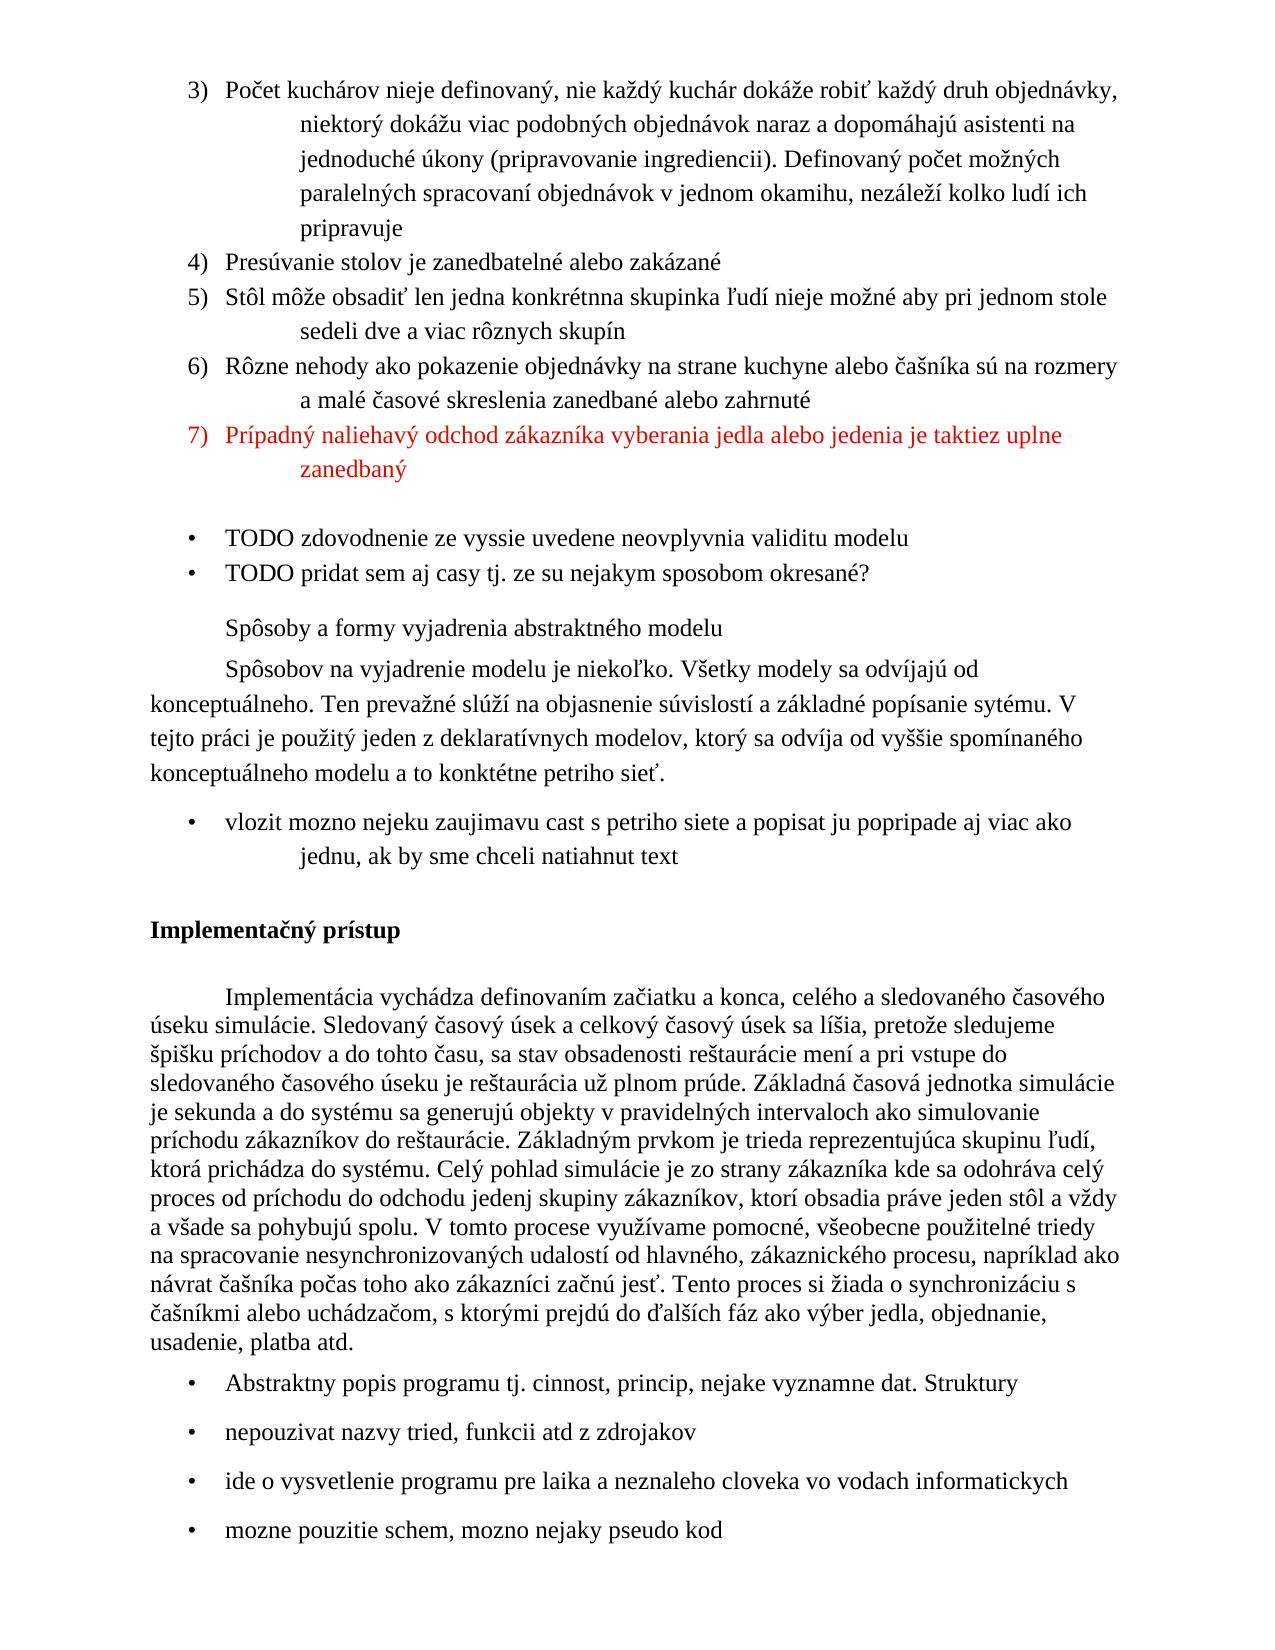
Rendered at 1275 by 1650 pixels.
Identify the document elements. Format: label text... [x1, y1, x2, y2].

list ide o vysvetlenie programu pre laika a neznaleho cloveka vo vodach informatickych [187, 1466, 1125, 1495]
text Implementácia vychádza definovaním začiatku a konca, celého a sledovaného časového úseku simulácie. Sledovaný časový úsek a celkový časový úsek sa líšia, pretože sledujeme špišku príchodov a do tohto času, sa stav obsadenosti reštaurácie mení a pri vstupe do sledovaného časového úseku je reštaurácia už plnom prúde. Základná časová jednotka simulácie je sekunda a do systému sa generujú objekty v pravidelných intervaloch ako simulovanie príchodu zákazníkov do reštaurácie. Základným prvkom je trieda reprezentujúca skupinu ľudí, ktorá prichádza do systému. Celý pohlad simulácie je zo strany zákazníka kde sa odohráva celý proces od príchodu do odchodu jedenj skupiny zákazníkov, ktorí obsadia práve jeden stôl a vždy a všade sa pohybujú spolu. V tomto procese využívame pomocné, všeobecne použitelné triedy na spracovanie nesynchronizovaných udalostí od hlavného, zákaznického procesu, napríklad ako návrat čašníka počas toho ako zákazníci začnú jesť. Tento proces si žiada o synchronizáciu s čašníkmi alebo uchádzačom, s ktorými prejdú do ďalších fáz ako výber jedla, objednanie, usadenie, platba atd. [150, 982, 1125, 1355]
list TODO zdovodnenie ze vyssie uvedene neovplyvnia validitu modelu [187, 523, 1125, 552]
text Spôsoby a formy vyjadrenia abstraktného modelu [150, 613, 1125, 642]
text Implementačný prístup [150, 915, 1125, 944]
text Spôsobov na vyjadrenie modelu je niekoľko. Všetky modely sa odvíjajú od konceptuálneho. Ten prevažné slúží na objasnenie súvislostí a základné popísanie sytému. V tejto práci je použitý jeden z deklaratívnych modelov, ktorý sa odvíja od vyššie spomínaného konceptuálneho modelu a to konktétne petriho sieť. [150, 654, 1125, 786]
list mozne pouzitie schem, mozno nejaky pseudo kod [187, 1515, 1125, 1544]
list vlozit mozno nejeku zaujimavu cast s petriho siete a popisat ju popripade aj viac ako jednu, ak by sme chceli natiahnut text [187, 807, 1125, 870]
list nepouzivat nazvy tried, funkcii atd z zdrojakov [187, 1417, 1125, 1446]
list TODO pridat sem aj casy tj. ze su nejakym sposobom okresané? [187, 558, 1125, 586]
list Počet kuchárov nieje definovaný, nie každý kuchár dokáže robiť každý druh objednávky, niektorý dokážu viac podobných objednávok naraz a dopomáhajú asistenti na jednoduché úkony (pripravovanie ingrediencii). Definovaný počet možných paralelných spracovaní objednávok v jednom okamihu, nezáleží kolko ludí ich pripravuje [187, 75, 1125, 242]
list Presúvanie stolov je zanedbatelné alebo zakázané [187, 247, 1125, 276]
list Rôzne nehody ako pokazenie objednávky na strane kuchyne alebo čašníka sú na rozmery a malé časové skreslenia zanedbané alebo zahrnuté [187, 351, 1125, 414]
list Prípadný naliehavý odchod zákazníka vyberania jedla alebo jedenia je taktiez uplne zanedbaný [187, 420, 1125, 483]
list Abstraktny popis programu tj. cinnost, princip, nejake vyznamne dat. Struktury [187, 1368, 1125, 1397]
list Stôl môže obsadiť len jedna konkrétnna skupinka ľudí nieje možné aby pri jednom stole sedeli dve a viac rôznych skupín [187, 282, 1125, 345]
